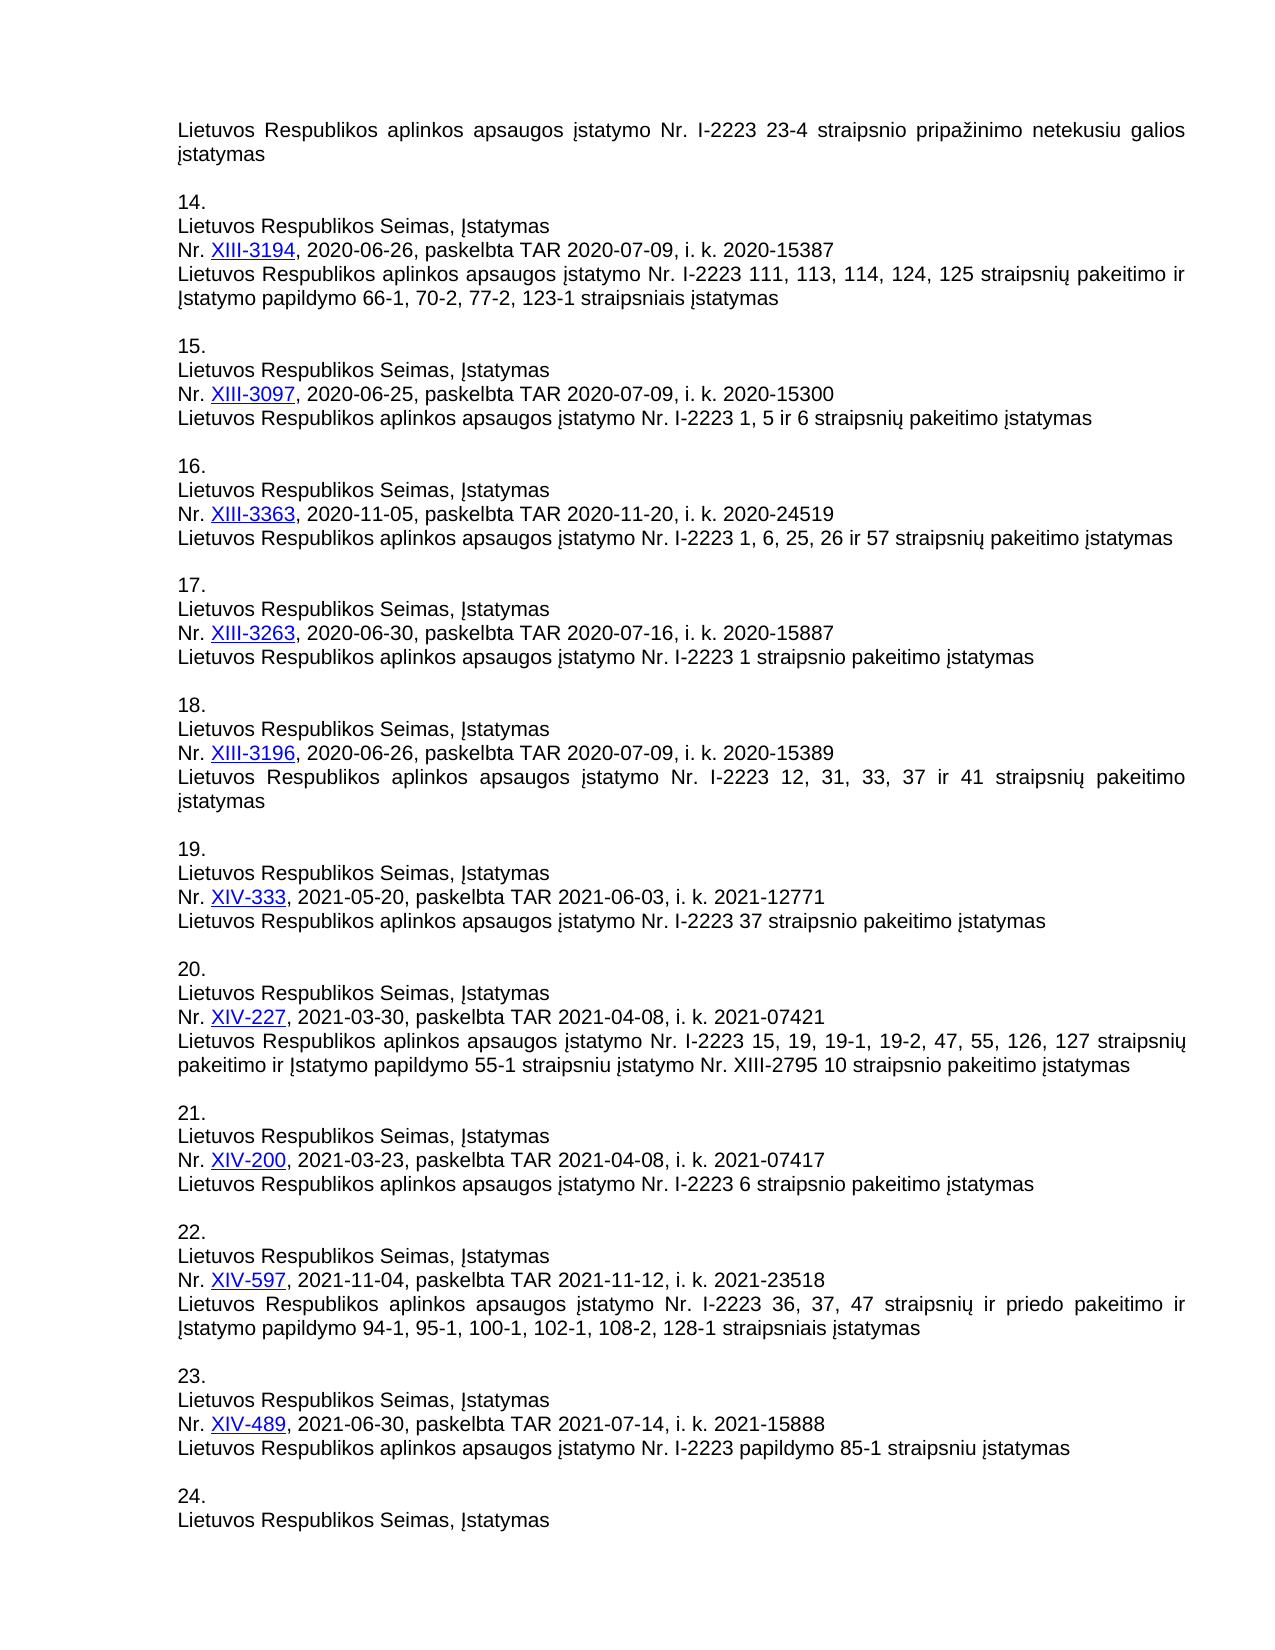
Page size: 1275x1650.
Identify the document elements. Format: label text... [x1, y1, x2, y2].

text 16. [177, 453, 1186, 477]
text Lietuvos Respublikos Seimas, Įstatymas [177, 358, 1186, 382]
text Nr. XIII-3196, 2020-06-26, paskelbta TAR 2020-07-09, i. k. 2020-15389 [177, 741, 1186, 765]
text Lietuvos Respublikos aplinkos apsaugos įstatymo Nr. I-2223 papildymo 85-1 straipsniu įstatymas [177, 1436, 1186, 1460]
text Nr. XIV-200, 2021-03-23, paskelbta TAR 2021-04-08, i. k. 2021-07417 [177, 1148, 1186, 1172]
text Lietuvos Respublikos aplinkos apsaugos įstatymo Nr. I-2223 36, 37, 47 straipsnių ir priedo pakeitimo ir Įstatymo papildymo 94-1, 95-1, 100-1, 102-1, 108-2, 128-1 straipsniais įstatymas [177, 1292, 1186, 1340]
text 17. [177, 573, 1186, 597]
text Lietuvos Respublikos aplinkos apsaugos įstatymo Nr. I-2223 1 straipsnio pakeitimo įstatymas [177, 645, 1186, 669]
text Lietuvos Respublikos aplinkos apsaugos įstatymo Nr. I-2223 1, 6, 25, 26 ir 57 straipsnių pakeitimo įstatymas [177, 525, 1186, 549]
text Nr. XIV-333, 2021-05-20, paskelbta TAR 2021-06-03, i. k. 2021-12771 [177, 885, 1186, 909]
text 21. [177, 1100, 1186, 1124]
text 23. [177, 1364, 1186, 1388]
text Lietuvos Respublikos aplinkos apsaugos įstatymo Nr. I-2223 1, 5 ir 6 straipsnių pakeitimo įstatymas [177, 406, 1186, 429]
text Lietuvos Respublikos Seimas, Įstatymas [177, 597, 1186, 621]
text Lietuvos Respublikos aplinkos apsaugos įstatymo Nr. I-2223 37 straipsnio pakeitimo įstatymas [177, 909, 1186, 933]
text Nr. XIV-489, 2021-06-30, paskelbta TAR 2021-07-14, i. k. 2021-15888 [177, 1412, 1186, 1436]
text Lietuvos Respublikos Seimas, Įstatymas [177, 1388, 1186, 1412]
text Lietuvos Respublikos Seimas, Įstatymas [177, 717, 1186, 741]
text Lietuvos Respublikos Seimas, Įstatymas [177, 1508, 1186, 1532]
text Lietuvos Respublikos aplinkos apsaugos įstatymo Nr. I-2223 12, 31, 33, 37 ir 41 straipsnių pakeitimo įstatymas [177, 765, 1186, 813]
text Lietuvos Respublikos aplinkos apsaugos įstatymo Nr. I-2223 23-4 straipsnio pripažinimo netekusiu galios įstatymas [177, 118, 1186, 166]
text Lietuvos Respublikos Seimas, Įstatymas [177, 981, 1186, 1004]
text Lietuvos Respublikos aplinkos apsaugos įstatymo Nr. I-2223 6 straipsnio pakeitimo įstatymas [177, 1172, 1186, 1196]
text 18. [177, 693, 1186, 717]
text 15. [177, 334, 1186, 358]
text Lietuvos Respublikos Seimas, Įstatymas [177, 214, 1186, 238]
text Lietuvos Respublikos aplinkos apsaugos įstatymo Nr. I-2223 15, 19, 19-1, 19-2, 47, 55, 126, 127 straipsnių pakeitimo ir Įstatymo papildymo 55-1 straipsniu įstatymo Nr. XIII-2795 10 straipsnio pakeitimo įstatymas [177, 1028, 1186, 1076]
text Lietuvos Respublikos Seimas, Įstatymas [177, 861, 1186, 885]
text Nr. XIII-3097, 2020-06-25, paskelbta TAR 2020-07-09, i. k. 2020-15300 [177, 382, 1186, 406]
text 20. [177, 957, 1186, 981]
text Lietuvos Respublikos Seimas, Įstatymas [177, 1244, 1186, 1268]
text 24. [177, 1484, 1186, 1508]
text Nr. XIII-3363, 2020-11-05, paskelbta TAR 2020-11-20, i. k. 2020-24519 [177, 501, 1186, 525]
text 19. [177, 837, 1186, 861]
text Nr. XIV-227, 2021-03-30, paskelbta TAR 2021-04-08, i. k. 2021-07421 [177, 1004, 1186, 1028]
text Lietuvos Respublikos Seimas, Įstatymas [177, 477, 1186, 501]
text Nr. XIII-3194, 2020-06-26, paskelbta TAR 2020-07-09, i. k. 2020-15387 [177, 238, 1186, 262]
text Nr. XIII-3263, 2020-06-30, paskelbta TAR 2020-07-16, i. k. 2020-15887 [177, 621, 1186, 645]
text 14. [177, 190, 1186, 214]
text 22. [177, 1220, 1186, 1244]
text Nr. XIV-597, 2021-11-04, paskelbta TAR 2021-11-12, i. k. 2021-23518 [177, 1268, 1186, 1292]
text Lietuvos Respublikos aplinkos apsaugos įstatymo Nr. I-2223 111, 113, 114, 124, 125 straipsnių pakeitimo ir Įstatymo papildymo 66-1, 70-2, 77-2, 123-1 straipsniais įstatymas [177, 262, 1186, 310]
text Lietuvos Respublikos Seimas, Įstatymas [177, 1124, 1186, 1148]
